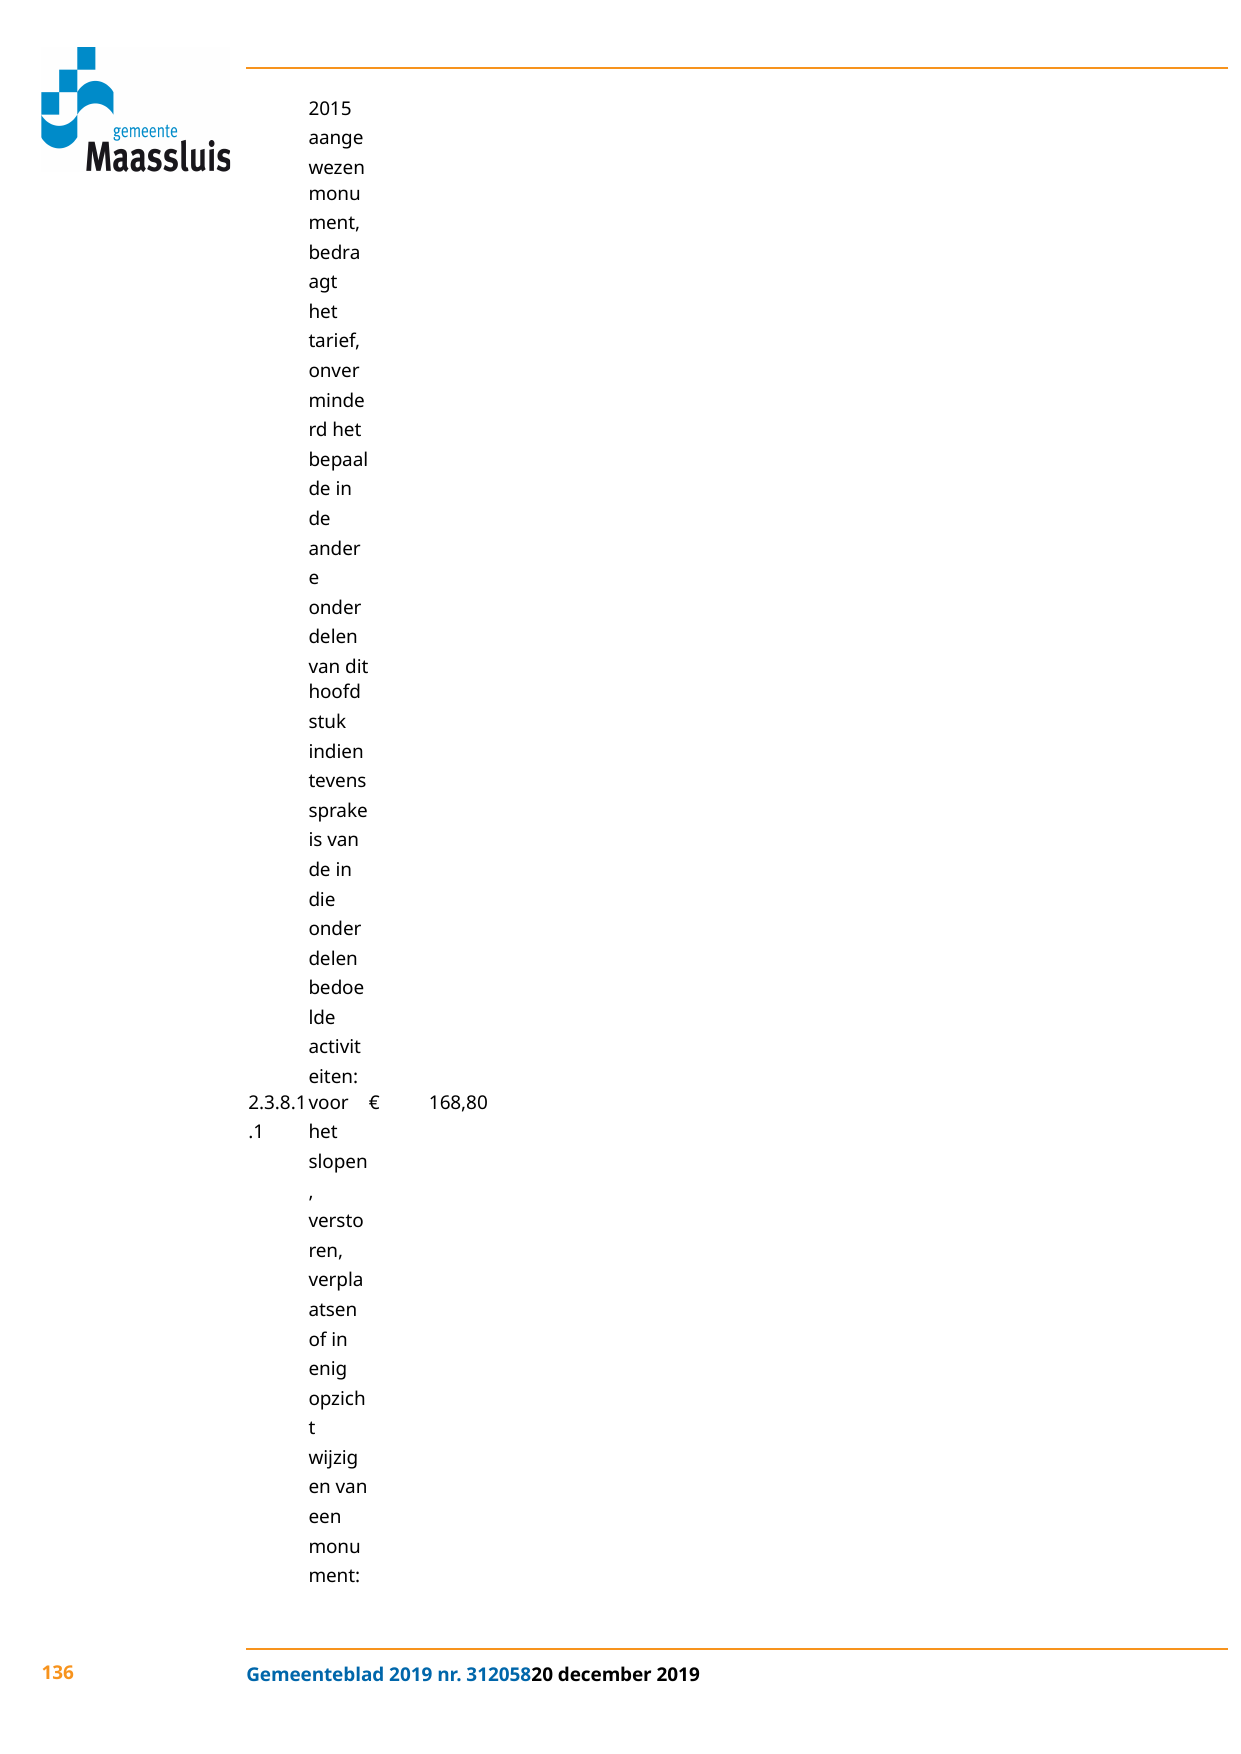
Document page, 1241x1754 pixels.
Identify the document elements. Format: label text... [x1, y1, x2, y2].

table_cell [369, 180, 429, 679]
table_cell voor het slopen, verstoren, verplaatsen of in enig opzicht wijzigen van een monument: [308, 1089, 368, 1588]
table_cell [489, 1089, 549, 1588]
table_cell [248, 679, 308, 1089]
table_cell [248, 95, 308, 180]
table_cell € [369, 1089, 429, 1588]
table_cell [489, 180, 549, 679]
picture [41, 47, 77, 92]
table_cell [369, 679, 429, 1089]
table_cell 2015 aangewezen [308, 95, 368, 180]
table_cell [489, 95, 549, 180]
table_cell [369, 95, 429, 180]
table_cell 2.3.8.1.1 [248, 1089, 308, 1588]
table_cell hoofdstuk indien tevens sprake is van de in die onderdelen bedoelde activiteiten: [308, 679, 368, 1089]
picture [41, 47, 231, 172]
table_cell [489, 679, 549, 1089]
table_cell [429, 95, 489, 180]
table_cell monument, bedraagt het tarief, onverminderd het bepaalde in de andere onderdelen van dit [308, 180, 368, 679]
table_cell [248, 180, 308, 679]
table_cell 168,80 [429, 1089, 489, 1588]
table_cell [429, 180, 489, 679]
table_cell [429, 679, 489, 1089]
